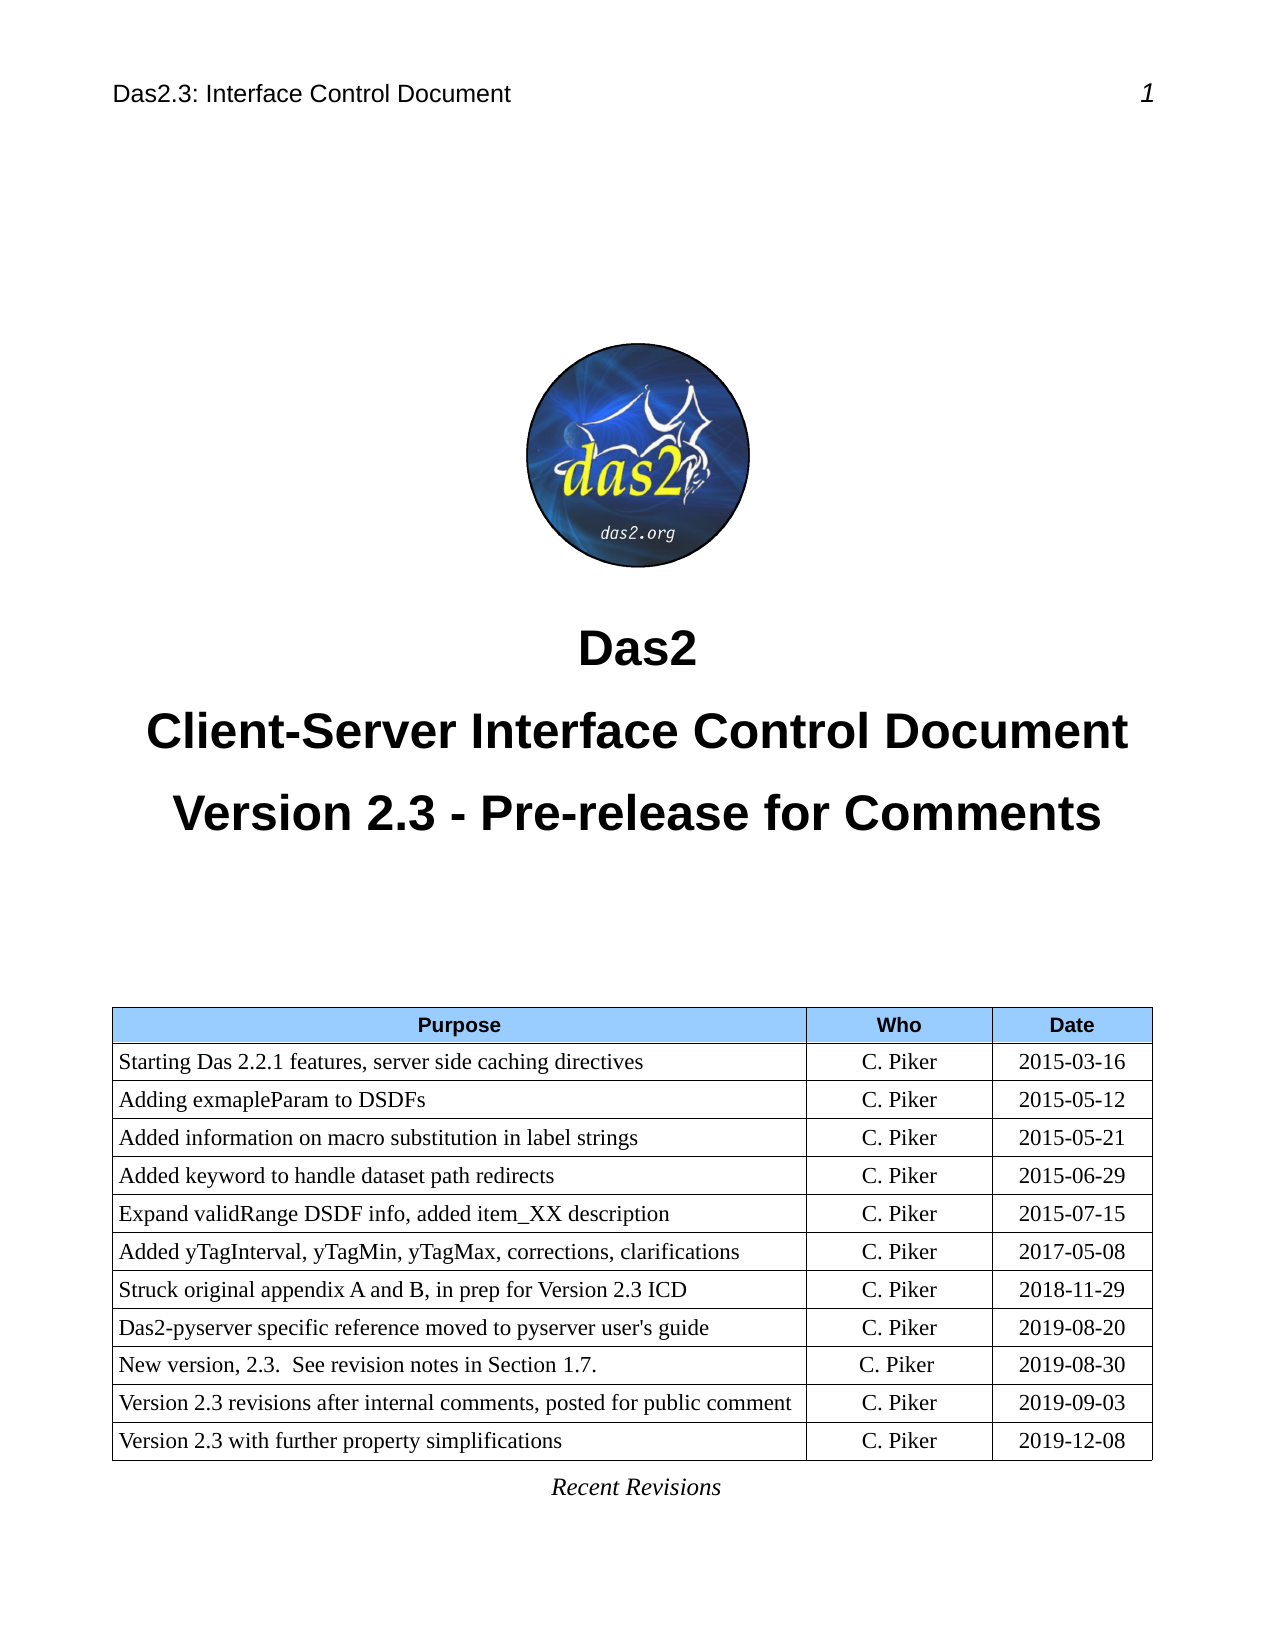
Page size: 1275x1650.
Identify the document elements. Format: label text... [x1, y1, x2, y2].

table_cell 2019-12-08 [993, 1423, 1152, 1459]
table_cell 2015-03-16 [993, 1044, 1152, 1080]
table_header Who [807, 1008, 992, 1042]
text Recent Revisions [112, 1472, 1162, 1501]
table_cell 2015-06-29 [993, 1157, 1152, 1194]
picture [525, 342, 750, 568]
table_cell 2015-05-12 [993, 1081, 1152, 1118]
table_cell Version 2.3 with further property simplifications [113, 1423, 806, 1459]
table_cell Expand validRange DSDF info, added item_XX description [113, 1195, 806, 1232]
table_cell 2017-05-08 [993, 1233, 1152, 1270]
table_cell 2015-07-15 [993, 1195, 1152, 1232]
table_cell 2019-08-20 [993, 1309, 1152, 1346]
title Version 2.3 - Pre-release for Comments [112, 783, 1162, 841]
table_cell Struck original appendix A and B, in prep for Version 2.3 ICD [113, 1271, 806, 1308]
table_cell C. Piker [807, 1081, 992, 1118]
table_cell Version 2.3 revisions after internal comments, posted for public comment [113, 1385, 806, 1422]
table_header Purpose [113, 1008, 806, 1042]
table_cell C. Piker [807, 1309, 992, 1346]
table_cell 2015-05-21 [993, 1119, 1152, 1156]
table_cell 2019-09-03 [993, 1385, 1152, 1422]
table_cell C. Piker [807, 1347, 992, 1384]
table_cell Added yTagInterval, yTagMin, yTagMax, corrections, clarifications [113, 1233, 806, 1270]
table_cell Starting Das 2.2.1 features, server side caching directives [113, 1044, 806, 1080]
table_cell Added information on macro substitution in label strings [113, 1119, 806, 1156]
table_cell C. Piker [807, 1385, 992, 1422]
table_cell Added keyword to handle dataset path redirects [113, 1157, 806, 1194]
table_cell C. Piker [807, 1271, 992, 1308]
table_cell New version, 2.3. See revision notes in Section 1.7. [113, 1347, 806, 1384]
table_cell 2019-08-30 [993, 1347, 1152, 1384]
table_cell C. Piker [807, 1423, 992, 1459]
table_header Date [993, 1008, 1152, 1042]
table_cell Das2-pyserver specific reference moved to pyserver user's guide [113, 1309, 806, 1346]
table_cell C. Piker [807, 1157, 992, 1194]
table_cell 2018-11-29 [993, 1271, 1152, 1308]
title Das2 [112, 618, 1162, 676]
table_cell C. Piker [807, 1195, 992, 1232]
table_cell C. Piker [807, 1119, 992, 1156]
table_cell C. Piker [807, 1233, 992, 1270]
table_cell Adding exmapleParam to DSDFs [113, 1081, 806, 1118]
title Client-Server Interface Control Document [112, 701, 1162, 758]
table_cell C. Piker [807, 1044, 992, 1080]
